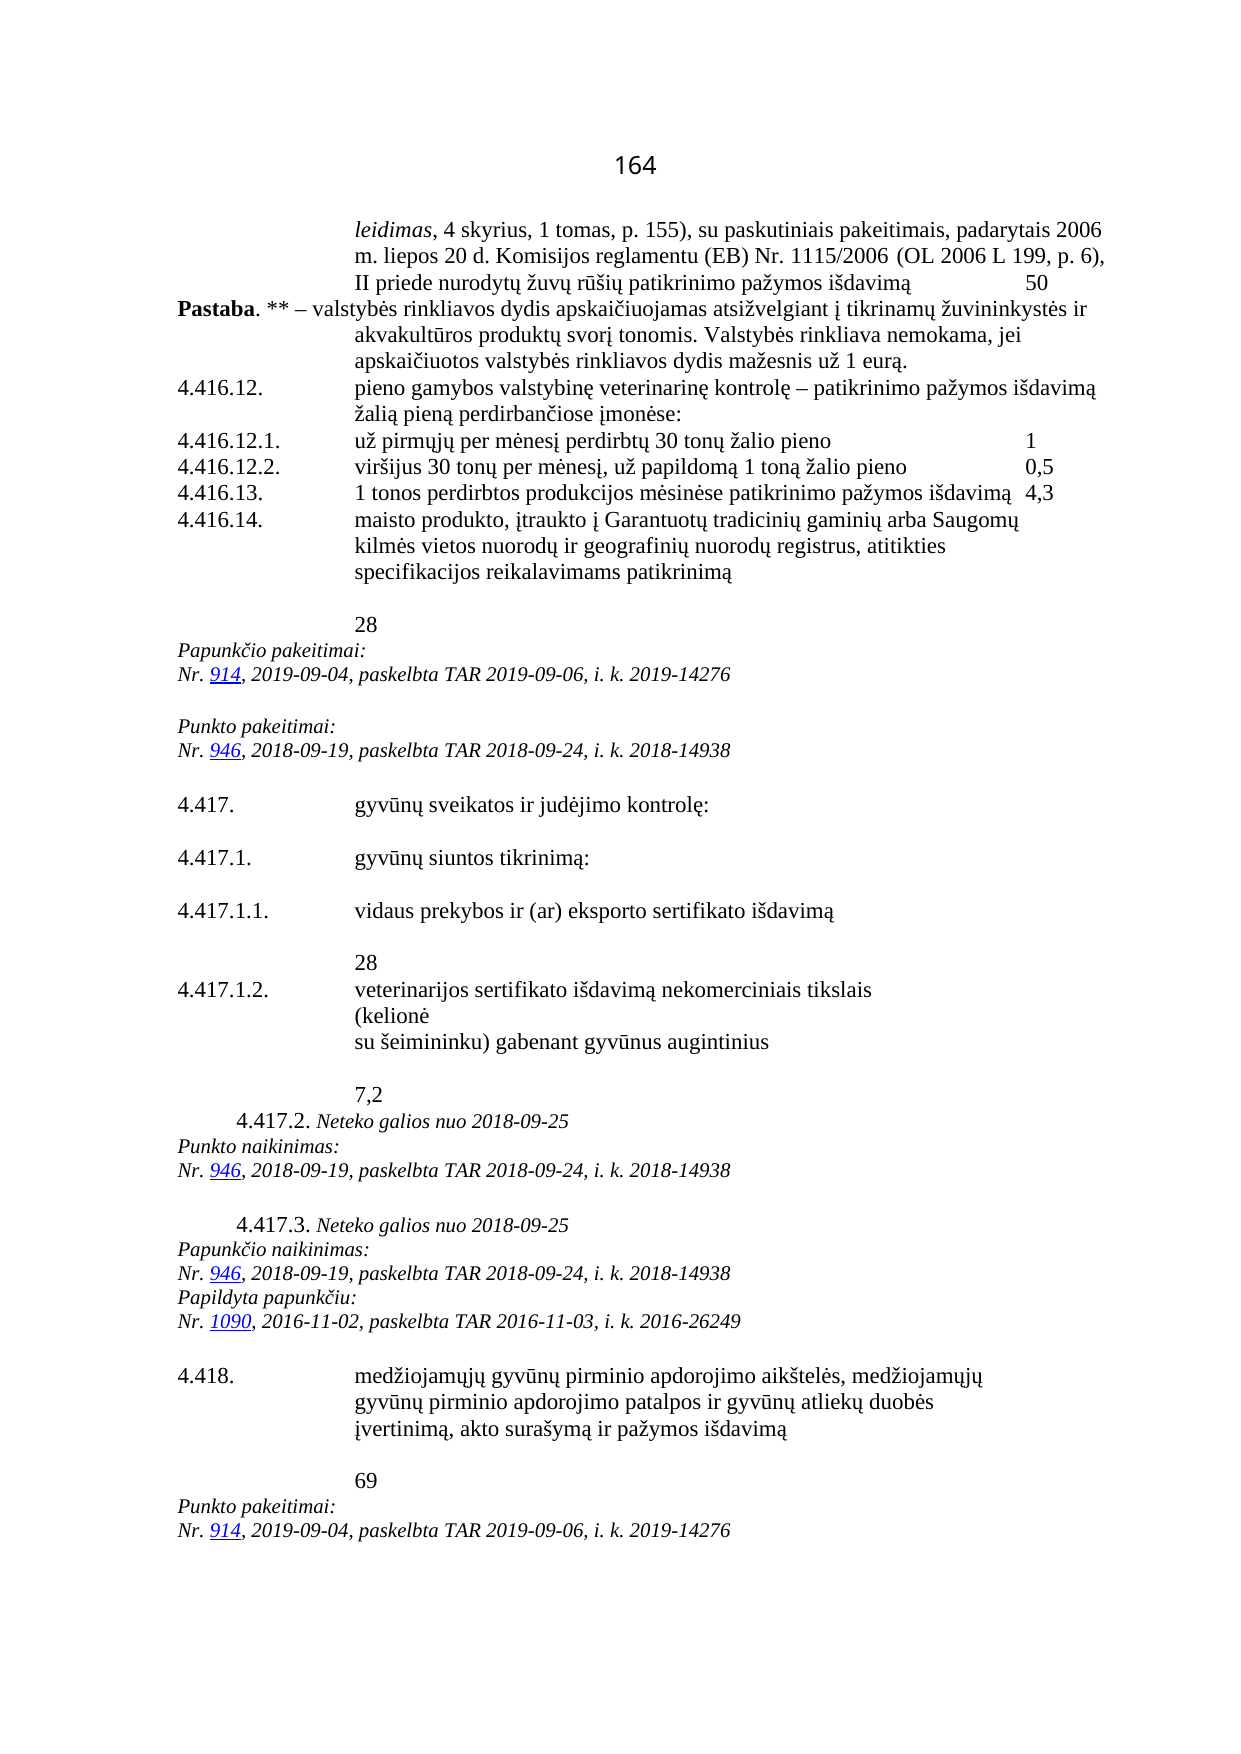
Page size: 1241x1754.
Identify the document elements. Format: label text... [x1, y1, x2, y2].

text 4.418. medžiojamųjų gyvūnų pirminio apdorojimo aikštelės, medžiojamųjų gyvūnų pirminio apdorojimo patalpos ir gyvūnų atliekų duobės įvertinimą, akto surašymą ir pažymos išdavimą 69 [177, 1362, 1034, 1494]
text Punkto pakeitimai: [177, 714, 1093, 738]
text 4.416.12.1. už pirmųjų per mėnesį perdirbtų 30 tonų žalio pieno 1 [177, 427, 1107, 453]
text leidimas, 4 skyrius, 1 tomas, p. 155), su paskutiniais pakeitimais, padarytais 2006 m. liepos 20 d. Komisijos reglamentu (EB) Nr. 1115/2006 (OL 2006 L 199, p. 6), II priede nurodytų žuvų rūšių patikrinimo pažymos išdavimą 50 [177, 216, 1107, 295]
text Nr. 1090, 2016-11-02, paskelbta TAR 2016-11-03, i. k. 2016-26249 [177, 1309, 1093, 1333]
text Nr. 914, 2019-09-04, paskelbta TAR 2019-09-06, i. k. 2019-14276 [177, 1518, 1093, 1542]
text Nr. 946, 2018-09-19, paskelbta TAR 2018-09-24, i. k. 2018-14938 [177, 1261, 1093, 1285]
text Punkto pakeitimai: [177, 1494, 1093, 1518]
text Nr. 946, 2018-09-19, paskelbta TAR 2018-09-24, i. k. 2018-14938 [177, 1158, 1093, 1182]
text 4.416.14. maisto produkto, įtraukto į Garantuotų tradicinių gaminių arba Saugomų kilmės vietos nuorodų ir geografinių nuorodų registrus, atitikties specifikacijos reikalavimams patikrinimą 28 [177, 506, 1034, 637]
text 4.416.12.2. viršijus 30 tonų per mėnesį, už papildomą 1 toną žalio pieno 0,5 [177, 453, 1107, 479]
text 4.417. gyvūnų sveikatos ir judėjimo kontrolę: [177, 791, 945, 844]
text su šeimininku) gabenant gyvūnus augintinius 7,2 [354, 1028, 945, 1107]
text 4.417.1.2. veterinarijos sertifikato išdavimą nekomerciniais tikslais (kelionė [177, 976, 945, 1028]
text Nr. 946, 2018-09-19, paskelbta TAR 2018-09-24, i. k. 2018-14938 [177, 738, 1093, 762]
text Papunkčio pakeitimai: [177, 637, 1093, 662]
text 4.417.3. Neteko galios nuo 2018-09-25 [177, 1211, 1093, 1237]
text 4.416.13. 1 tonos perdirbtos produkcijos mėsinėse patikrinimo pažymos išdavimą 4,3 [177, 479, 1107, 506]
text 4.416.12. pieno gamybos valstybinę veterinarinę kontrolę – patikrinimo pažymos išdavimą žalią pieną perdirbančiose įmonėse: [177, 374, 1107, 427]
text Pastaba. ** – valstybės rinkliavos dydis apskaičiuojamas atsižvelgiant į tikrinamų žuvininkystės ir akvakultūros produktų svorį tonomis. Valstybės rinkliava nemokama, jei apskaičiuotos valstybės rinkliavos dydis mažesnis už 1 eurą. [177, 295, 1107, 374]
text 4.417.1. gyvūnų siuntos tikrinimą: [177, 844, 945, 897]
text 4.417.1.1. vidaus prekybos ir (ar) eksporto sertifikato išdavimą 28 [177, 897, 945, 976]
text 4.417.2. Neteko galios nuo 2018-09-25 [177, 1107, 1093, 1134]
text Papunkčio naikinimas: [177, 1237, 1093, 1261]
text Papildyta papunkčiu: [177, 1285, 1093, 1309]
text Punkto naikinimas: [177, 1134, 1093, 1158]
text Nr. 914, 2019-09-04, paskelbta TAR 2019-09-06, i. k. 2019-14276 [177, 662, 1093, 686]
